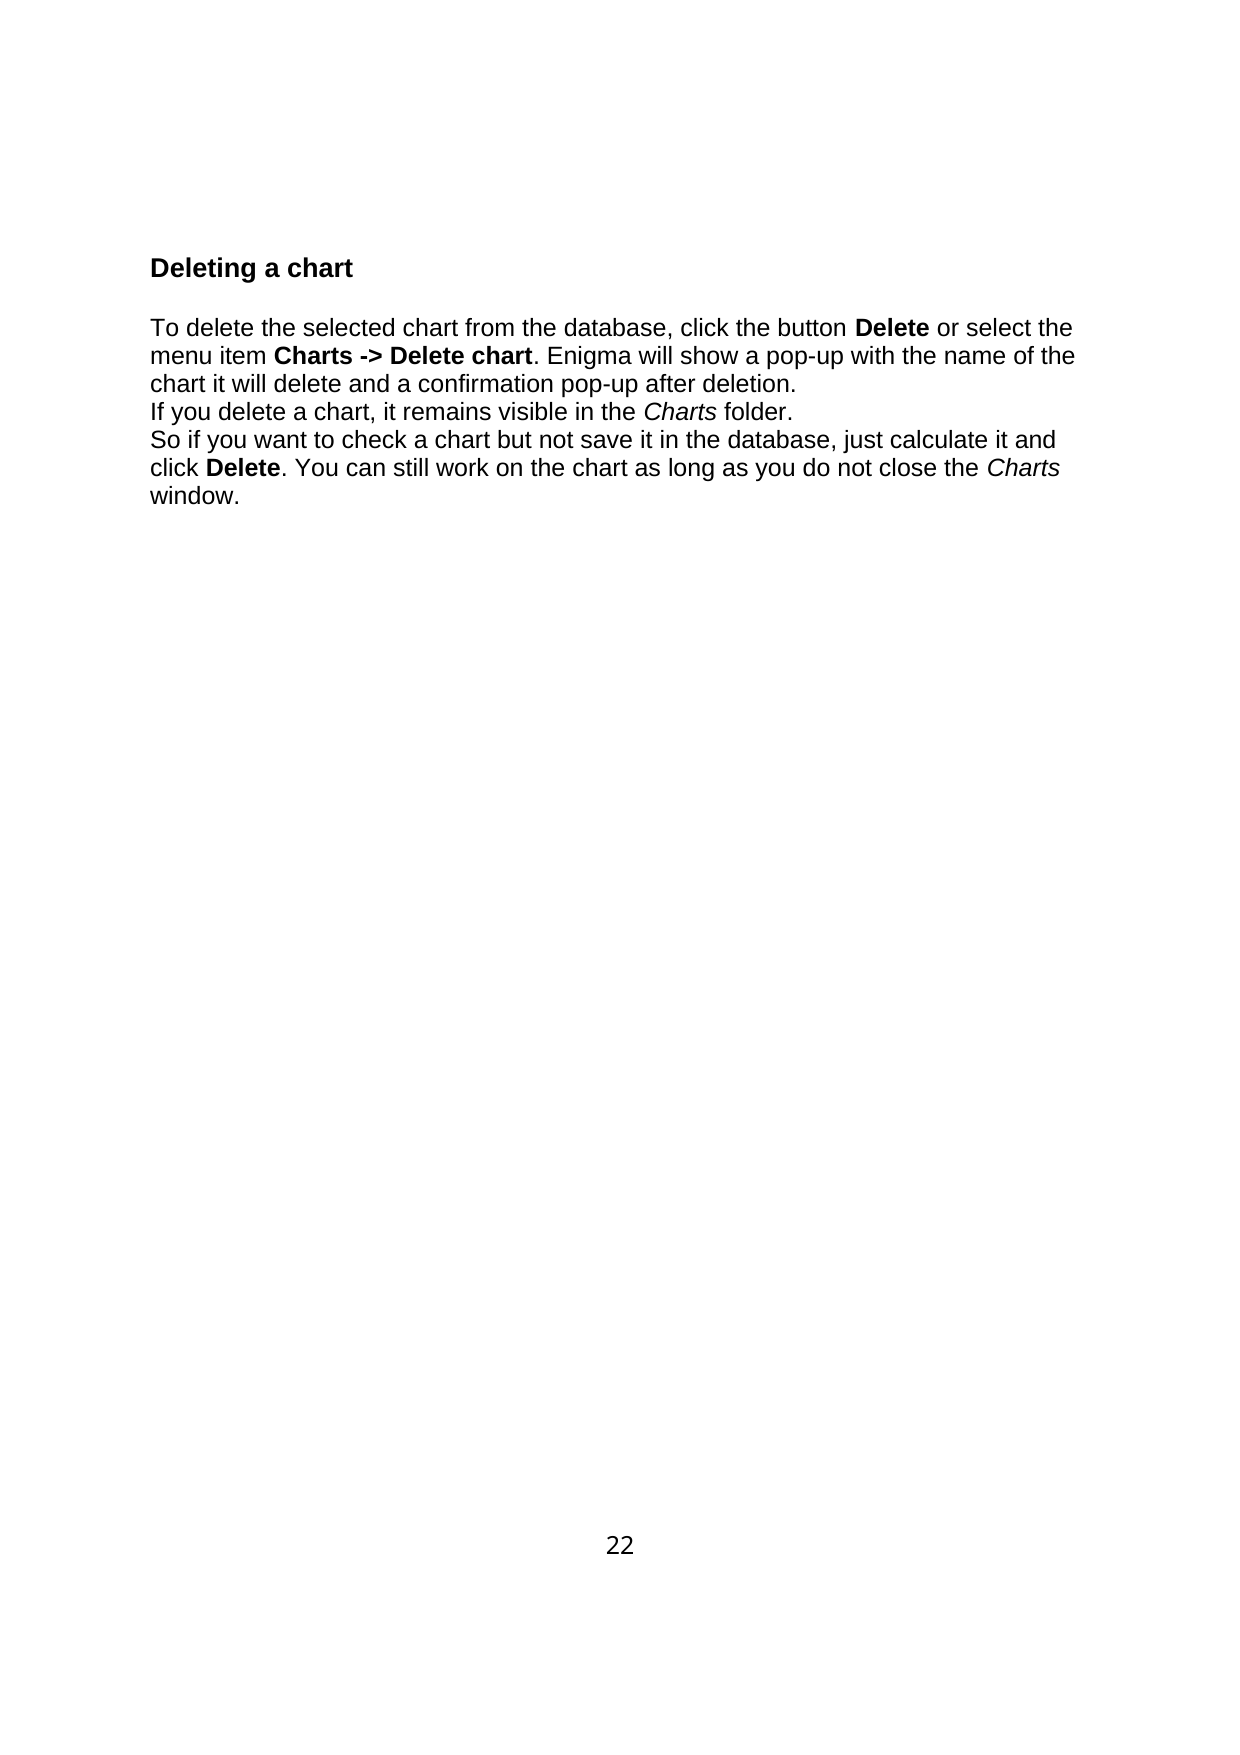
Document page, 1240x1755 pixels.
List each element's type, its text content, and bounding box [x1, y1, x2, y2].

text To delete the selected chart from the database, click the button Delete or select the menu item Charts -> Delete chart. Enigma will show a pop-up with the name of the chart it will delete and a confirmation pop-up after deletion. [150, 314, 1089, 398]
text So if you want to check a chart but not save it in the database, just calculate it and click Delete. You can still work on the chart as long as you do not close the Charts window. [150, 426, 1089, 510]
text If you delete a chart, it remains visible in the Charts folder. [150, 398, 1089, 426]
subtitle Deleting a chart [150, 253, 1089, 284]
